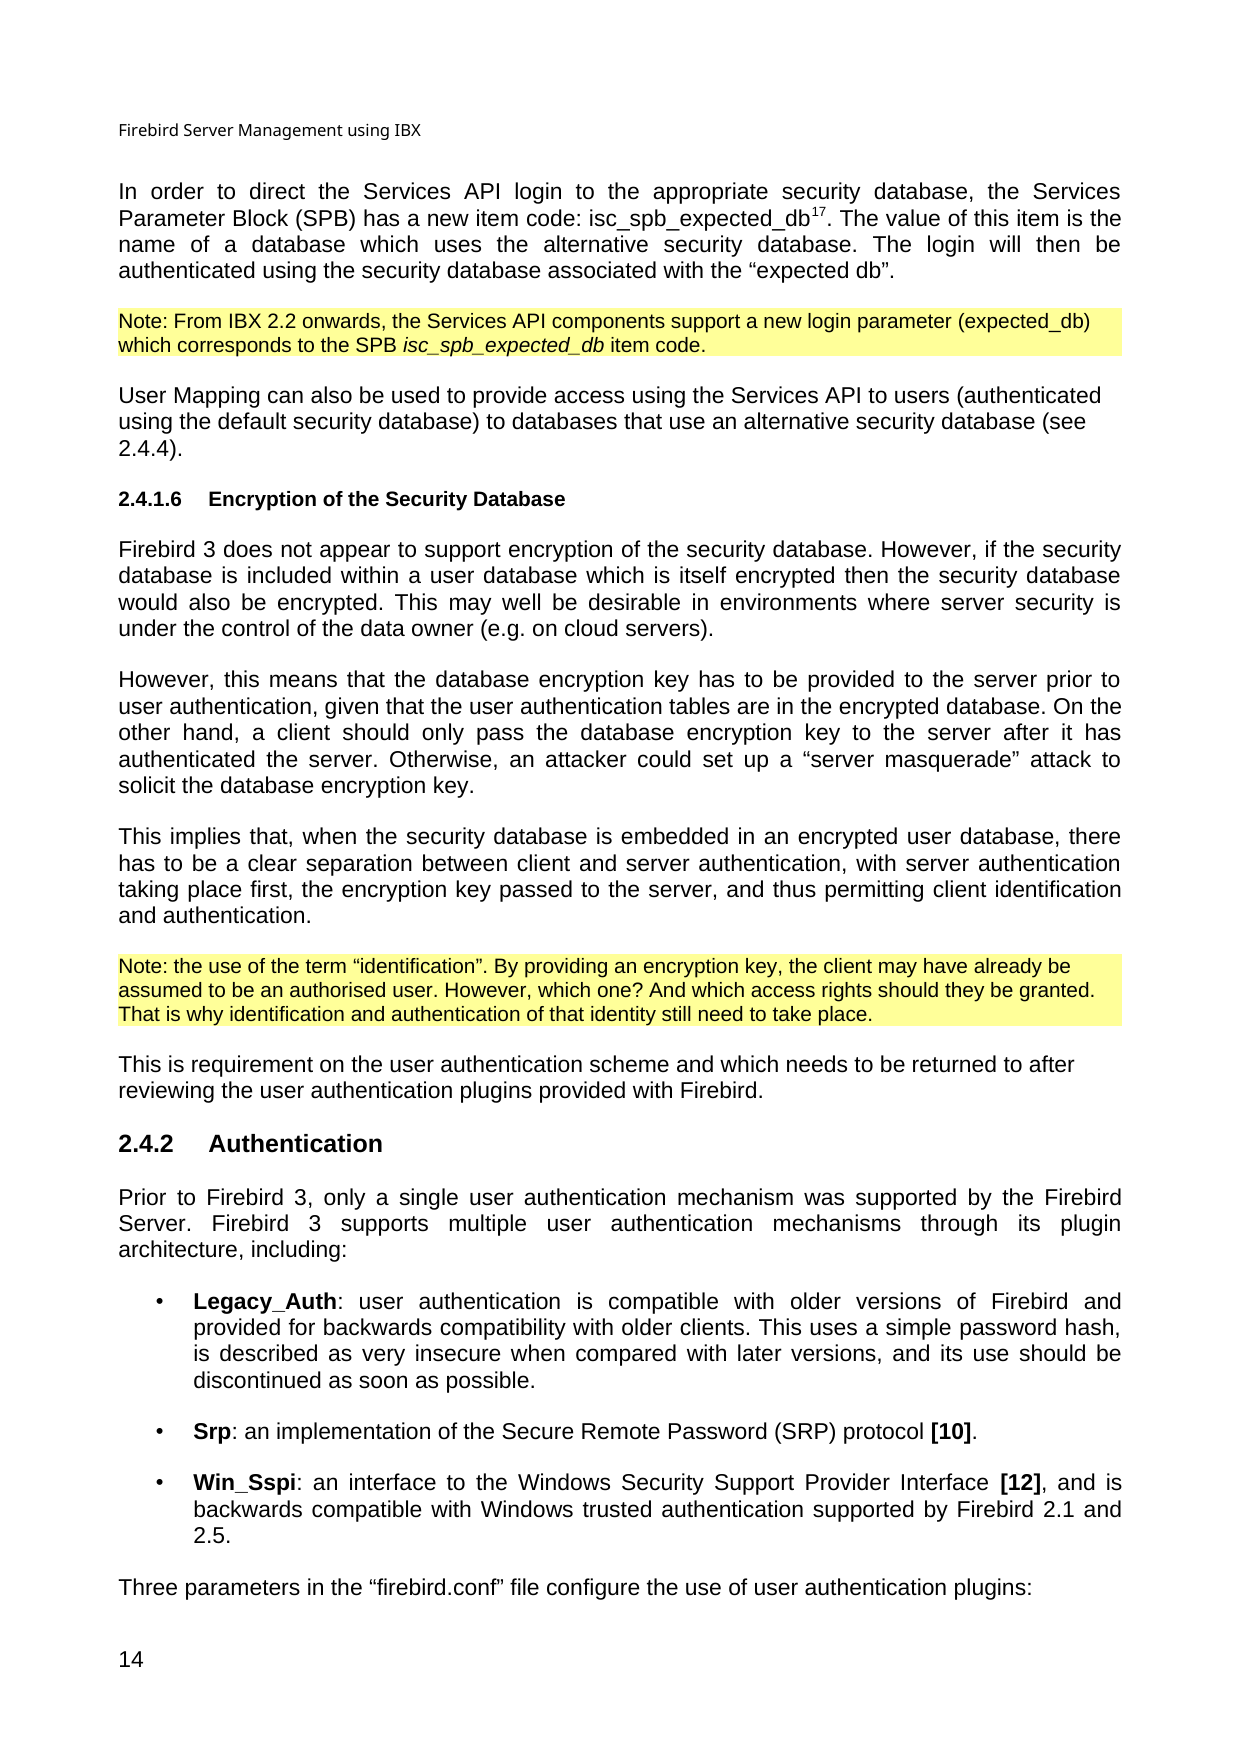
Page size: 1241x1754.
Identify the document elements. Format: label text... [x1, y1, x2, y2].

text Prior to Firebird 3, only a single user authentication mechanism was supported by the Firebird Server. Firebird 3 supports multiple user authentication mechanisms through its plugin architecture, including: [118, 1183, 1122, 1263]
text Note: From IBX 2.2 onwards, the Services API components support a new login parameter (expected_db) which corresponds to the SPB isc_spb_expected_db item code. [118, 308, 1122, 356]
subtitle Authentication [118, 1129, 1122, 1158]
text However, this means that the database encryption key has to be provided to the server prior to user authentication, given that the user authentication tables are in the encrypted database. On the other hand, a client should only pass the database encryption key to the server after it has authenticated the server. Otherwise, an attacker could set up a “server masquerade” attack to solicit the database encryption key. [118, 666, 1122, 798]
text This is requirement on the user authentication scheme and which needs to be returned to after reviewing the user authentication plugins provided with Firebird. [118, 1051, 1122, 1104]
list Srp: an implementation of the Secure Remote Password (SRP) protocol [10]. [156, 1418, 1122, 1444]
text Note: the use of the term “identification”. By providing an encryption key, the client may have already be assumed to be an authorised user. However, which one? And which access rights should they be granted. That is why identification and authentication of that identity still need to take place. [118, 954, 1122, 1026]
text In order to direct the Services API login to the appropriate security database, the Services Parameter Block (SPB) has a new item code: isc_spb_expected_db. The value of this item is the name of a database which uses the alternative security database. The login will then be authenticated using the security database associated with the “expected db”. [118, 178, 1122, 283]
text User Mapping can also be used to provide access using the Services API to users (authenticated using the default security database) to databases that use an alternative security database (see 2.4.4). [118, 382, 1122, 461]
list Legacy_Auth: user authentication is compatible with older versions of Firebird and provided for backwards compatibility with older clients. This uses a simple password hash, is described as very insecure when compared with later versions, and its use should be discontinued as soon as possible. [156, 1288, 1122, 1393]
list Win_Sspi: an interface to the Windows Security Support Provider Interface [12], and is backwards compatible with Windows trusted authentication supported by Firebird 2.1 and 2.5. [156, 1469, 1122, 1548]
text This implies that, when the security database is embedded in an encrypted user database, there has to be a clear separation between client and server authentication, with server authentication taking place first, the encryption key passed to the server, and thus permitting client identification and authentication. [118, 823, 1122, 929]
text Three parameters in the “firebird.conf” file configure the use of user authentication plugins: [118, 1573, 1122, 1600]
text Firebird 3 does not appear to support encryption of the security database. However, if the security database is included within a user database which is itself encrypted then the security database would also be encrypted. This may well be desirable in environments where server security is under the control of the data owner (e.g. on cloud servers). [118, 536, 1122, 641]
subtitle Encryption of the Security Database [118, 487, 1122, 511]
